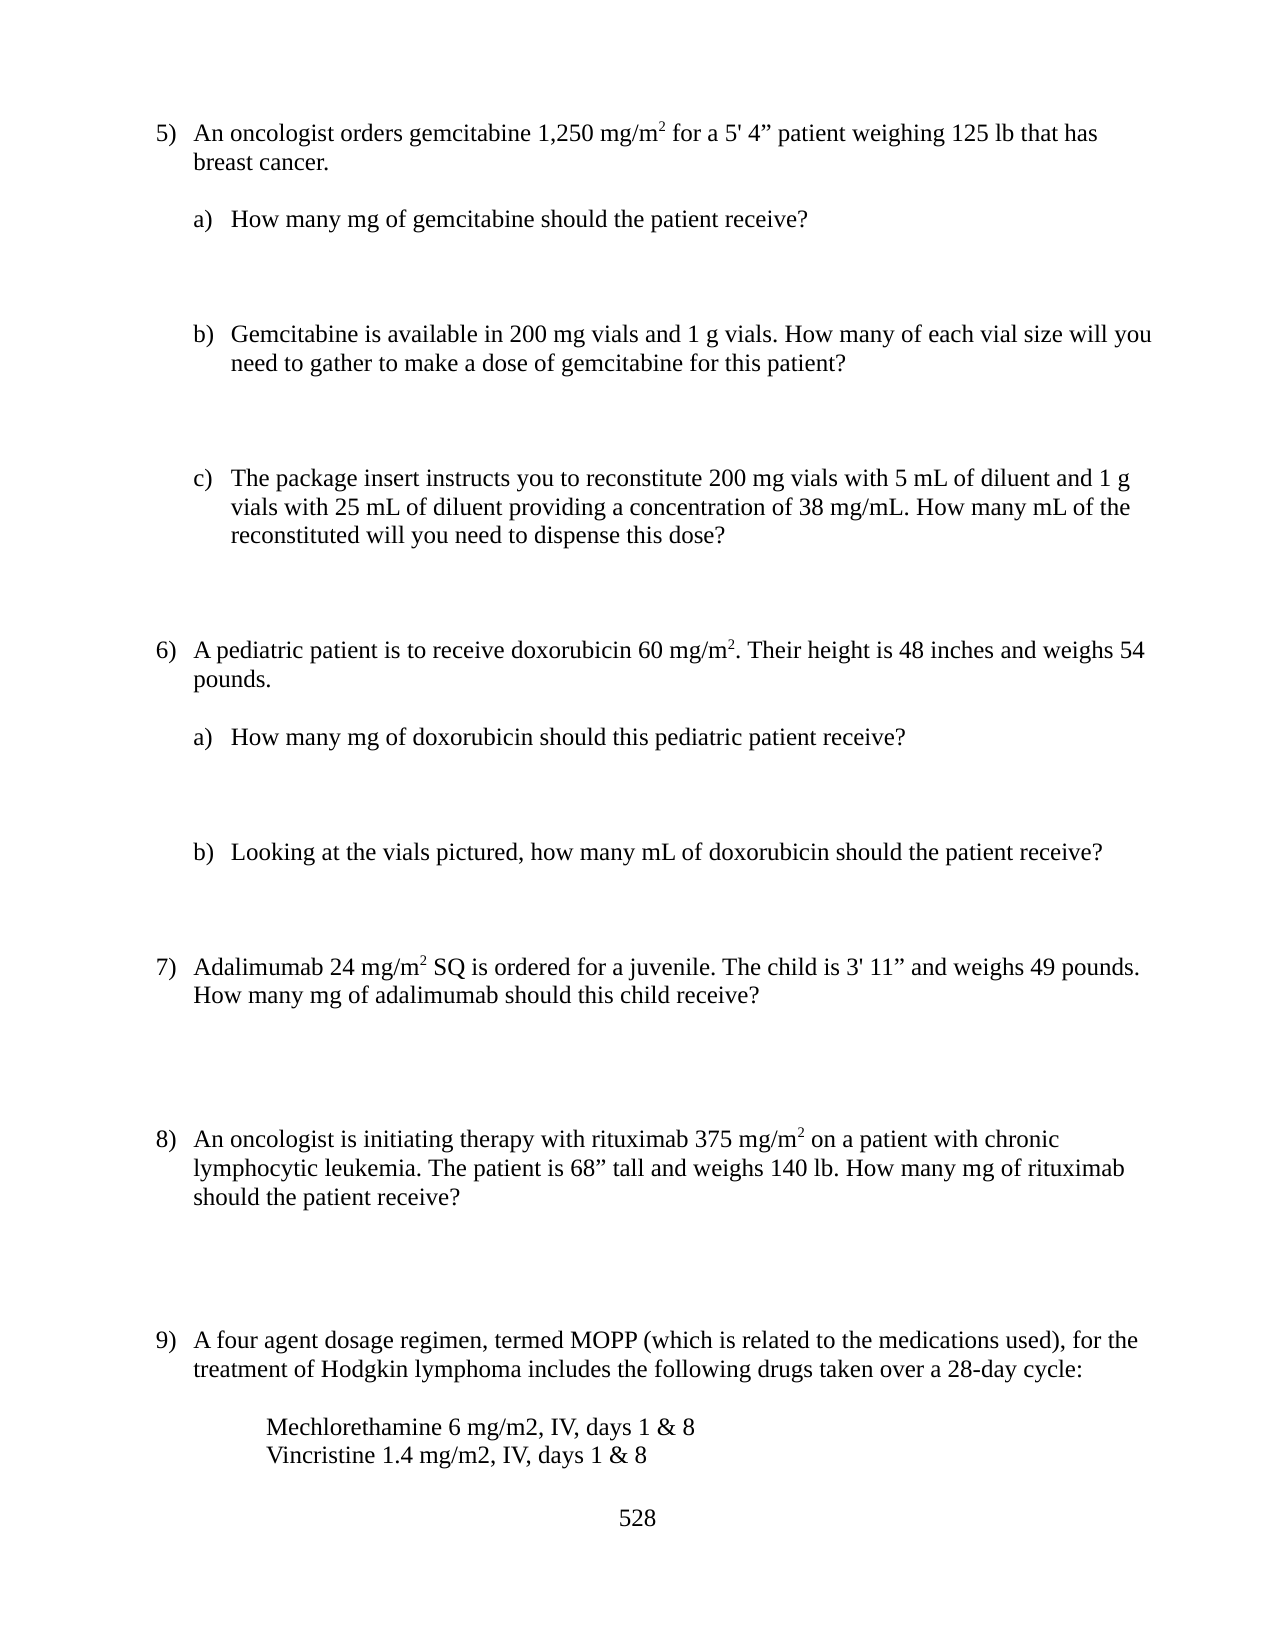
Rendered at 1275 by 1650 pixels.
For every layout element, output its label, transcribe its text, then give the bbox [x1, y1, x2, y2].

list Looking at the vials pictured, how many mL of doxorubicin should the patient receive? [193, 837, 1157, 866]
list An oncologist is initiating therapy with rituximab 375 mg/m2 on a patient with chronic lymphocytic leukemia. The patient is 68” tall and weighs 140 lb. How many mg of rituximab should the patient receive? [156, 1124, 1157, 1211]
list Gemcitabine is available in 200 mg vials and 1 g vials. How many of each vial size will you need to gather to make a dose of gemcitabine for this patient? [193, 319, 1157, 377]
list A pediatric patient is to receive doxorubicin 60 mg/m2. Their height is 48 inches and weighs 54 pounds. [156, 636, 1157, 693]
list An oncologist orders gemcitabine 1,250 mg/m2 for a 5' 4” patient weighing 125 lb that has breast cancer. [156, 118, 1157, 176]
text Vincristine 1.4 mg/m2, IV, days 1 & 8 [266, 1441, 1157, 1469]
list Adalimumab 24 mg/m2 SQ is ordered for a juvenile. The child is 3' 11” and weighs 49 pounds. How many mg of adalimumab should this child receive? [156, 952, 1157, 1009]
list How many mg of doxorubicin should this pediatric patient receive? [193, 722, 1157, 751]
list How many mg of gemcitabine should the patient receive? [193, 204, 1157, 233]
text Mechlorethamine 6 mg/m2, IV, days 1 & 8 [266, 1412, 1157, 1441]
list A four agent dosage regimen, termed MOPP (which is related to the medications used), for the treatment of Hodgkin lymphoma includes the following drugs taken over a 28-day cycle: [156, 1326, 1157, 1383]
list The package insert instructs you to reconstitute 200 mg vials with 5 mL of diluent and 1 g vials with 25 mL of diluent providing a concentration of 38 mg/mL. How many mL of the reconstituted will you need to dispense this dose? [193, 463, 1157, 549]
